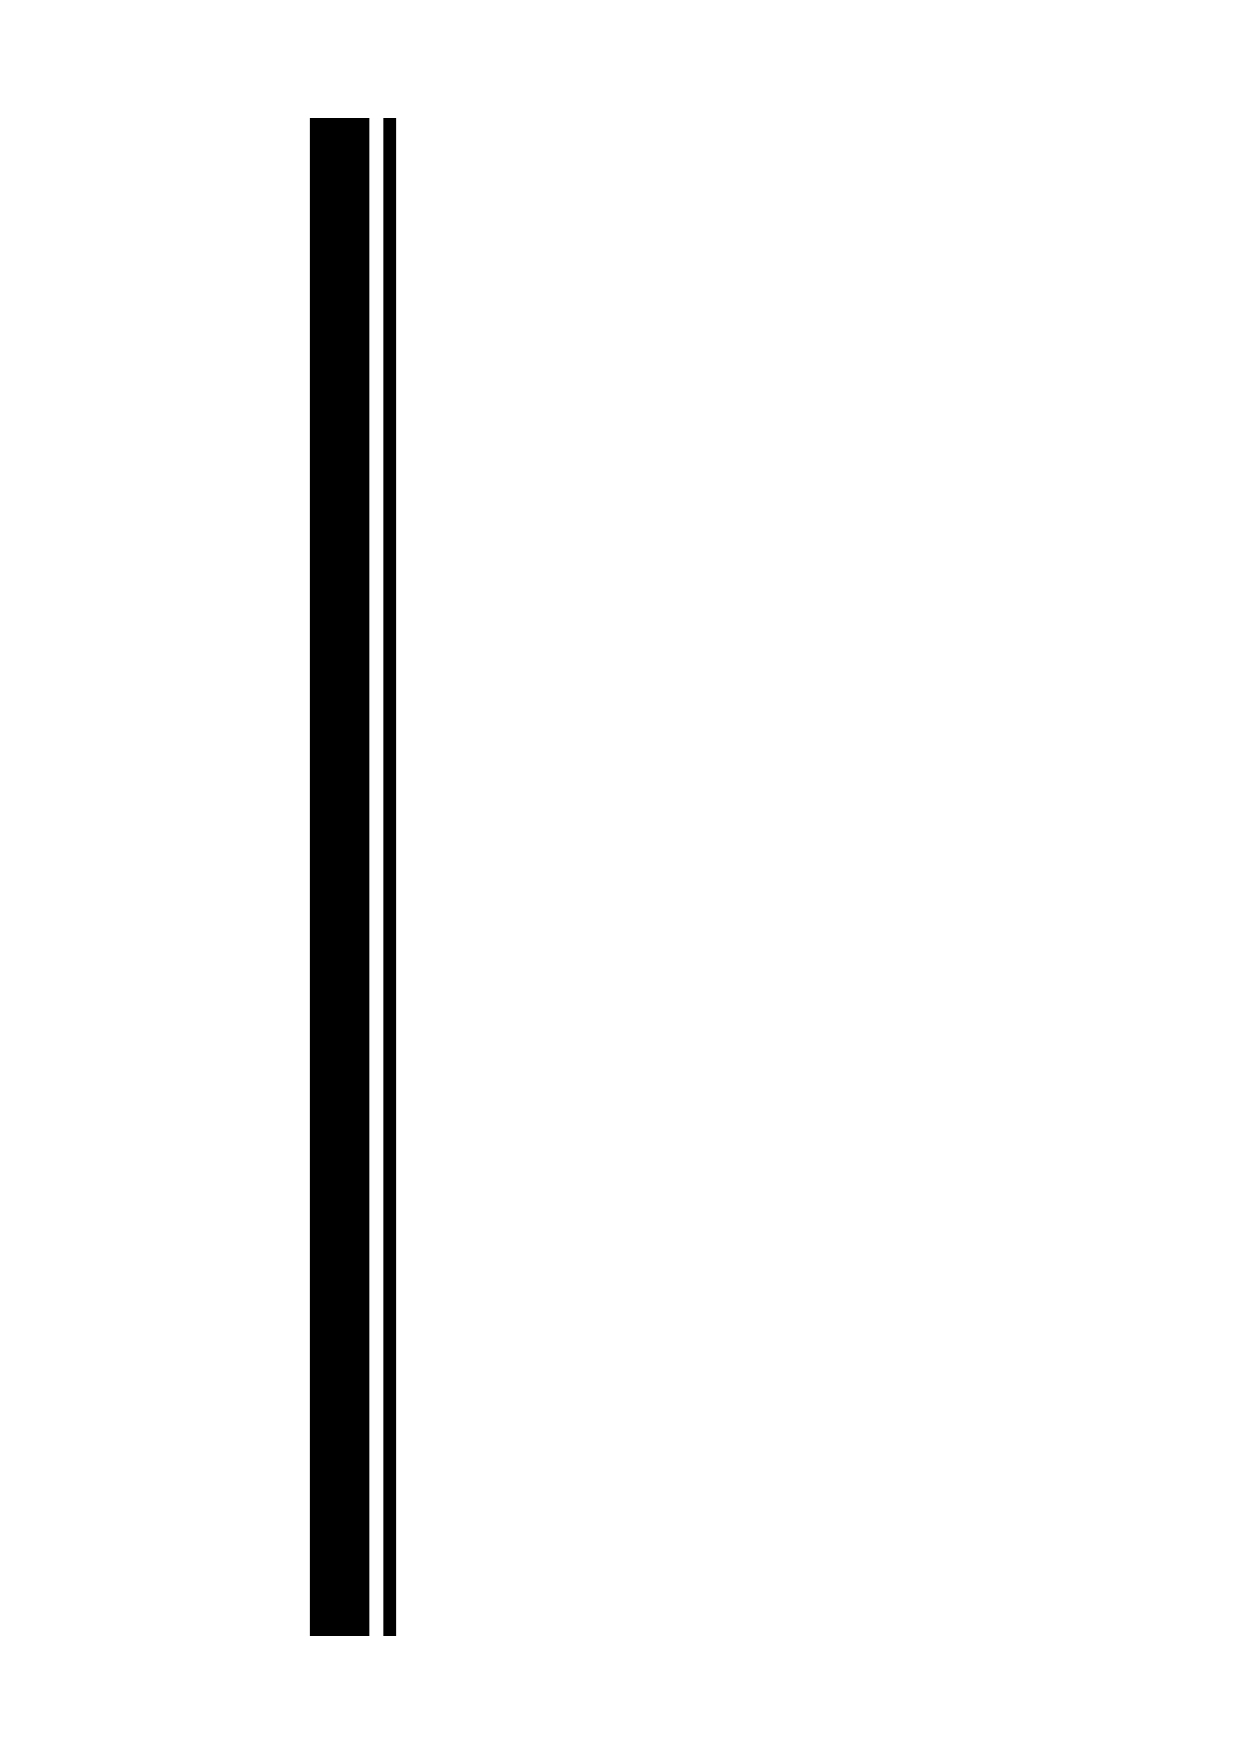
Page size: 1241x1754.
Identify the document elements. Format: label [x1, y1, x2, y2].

picture [383, 118, 397, 1636]
picture [309, 118, 370, 1636]
